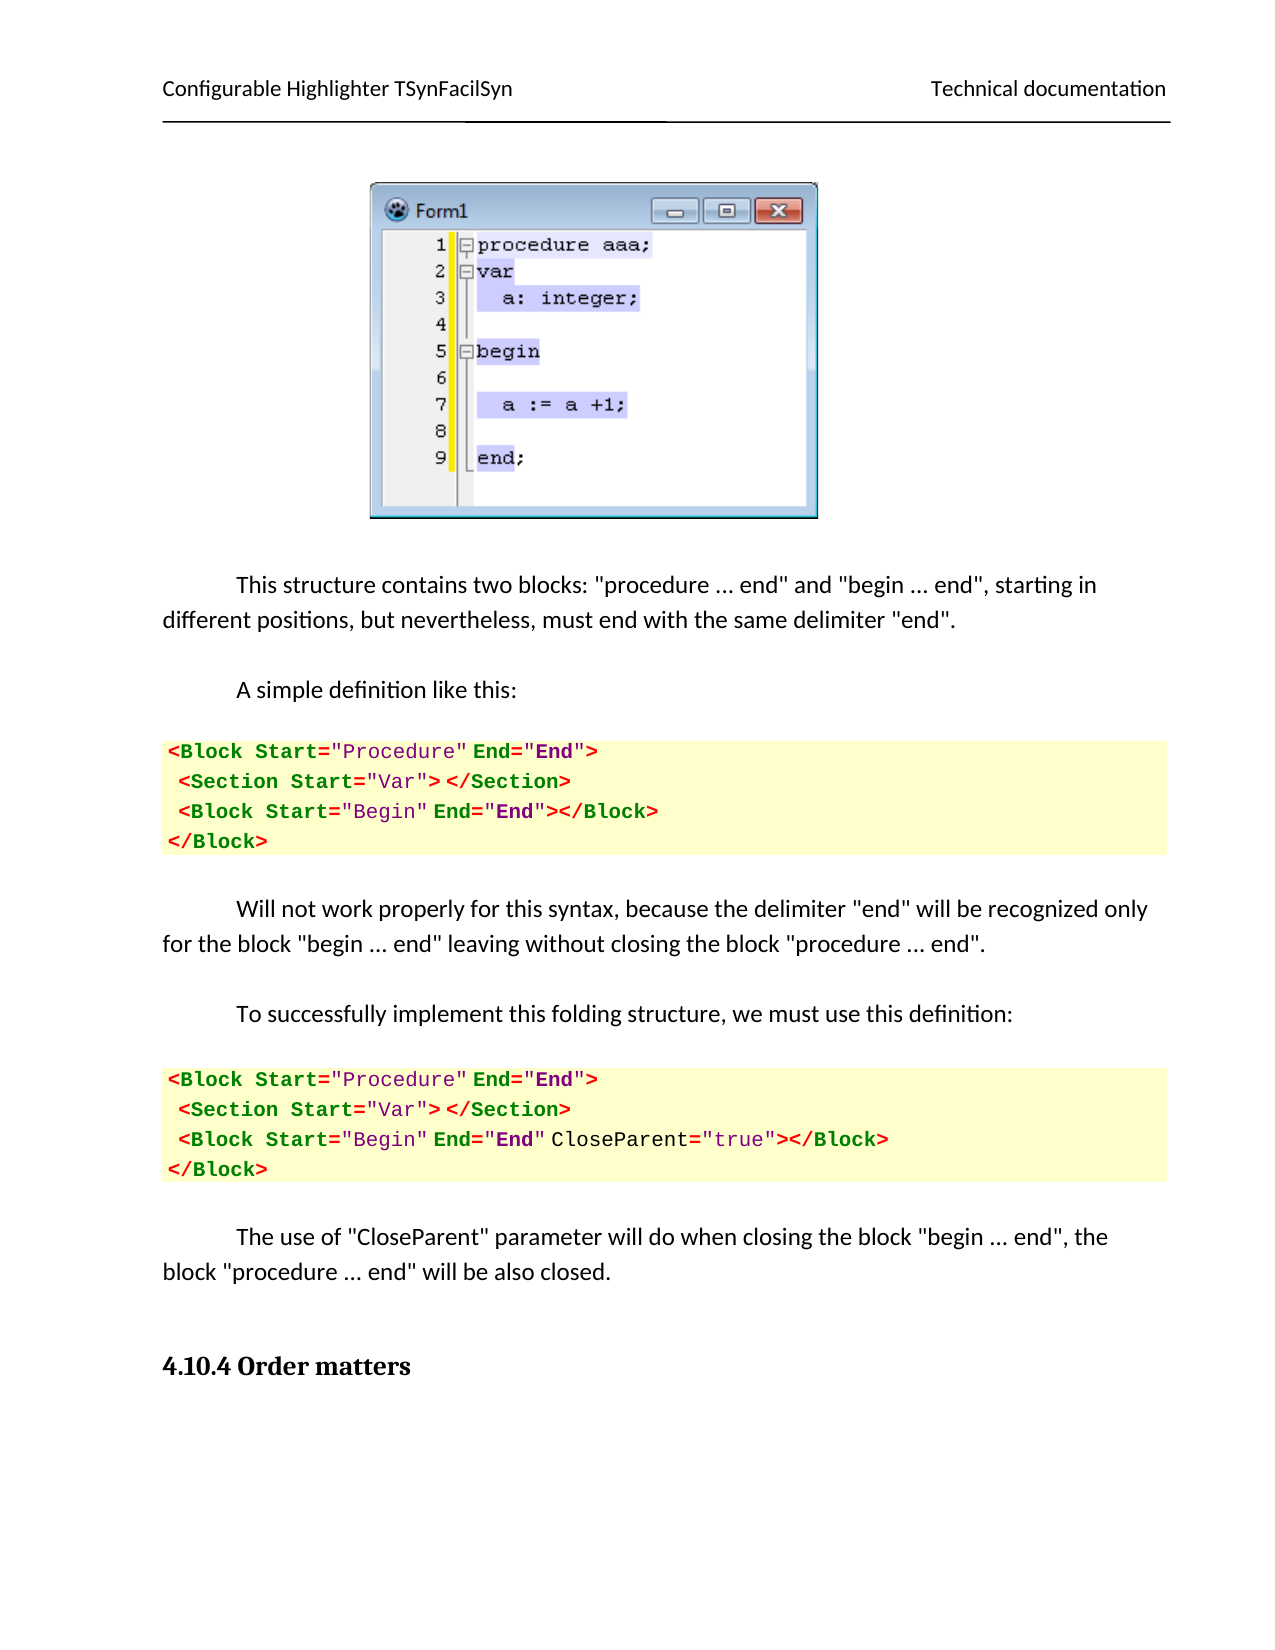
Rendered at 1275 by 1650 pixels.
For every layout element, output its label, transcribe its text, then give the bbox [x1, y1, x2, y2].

text The use of "CloseParent" parameter will do when closing the block "begin ... end", the block "procedure ... end" will be also closed. [162, 1221, 1167, 1286]
text <Section Start="Var"> </Section> [162, 771, 1167, 795]
subtitle Order matters [162, 1351, 1167, 1382]
text <Block Start="Procedure" End="End"> [162, 1068, 1167, 1092]
text <Block Start="Begin" End="End"></Block> [162, 801, 1167, 825]
picture [369, 182, 819, 519]
text <Block Start="Begin" End="End" CloseParent="true"></Block> [162, 1128, 1167, 1152]
text <Block Start="Procedure" End="End"> [162, 741, 1167, 765]
text <Section Start="Var"> </Section> [162, 1098, 1167, 1122]
text </Block> [162, 831, 1167, 855]
text Will not work properly for this syntax, because the delimiter "end" will be recognized only for the block "begin ... end" leaving without closing the block "procedure ... end". To successfully implement this folding structure, we must use this definition: [162, 893, 1167, 1029]
text This structure contains two blocks: "procedure ... end" and "begin ... end", starting in different positions, but nevertheless, must end with the same delimiter "end". A simple definition like this: [162, 569, 1167, 705]
text </Block> [162, 1158, 1167, 1182]
